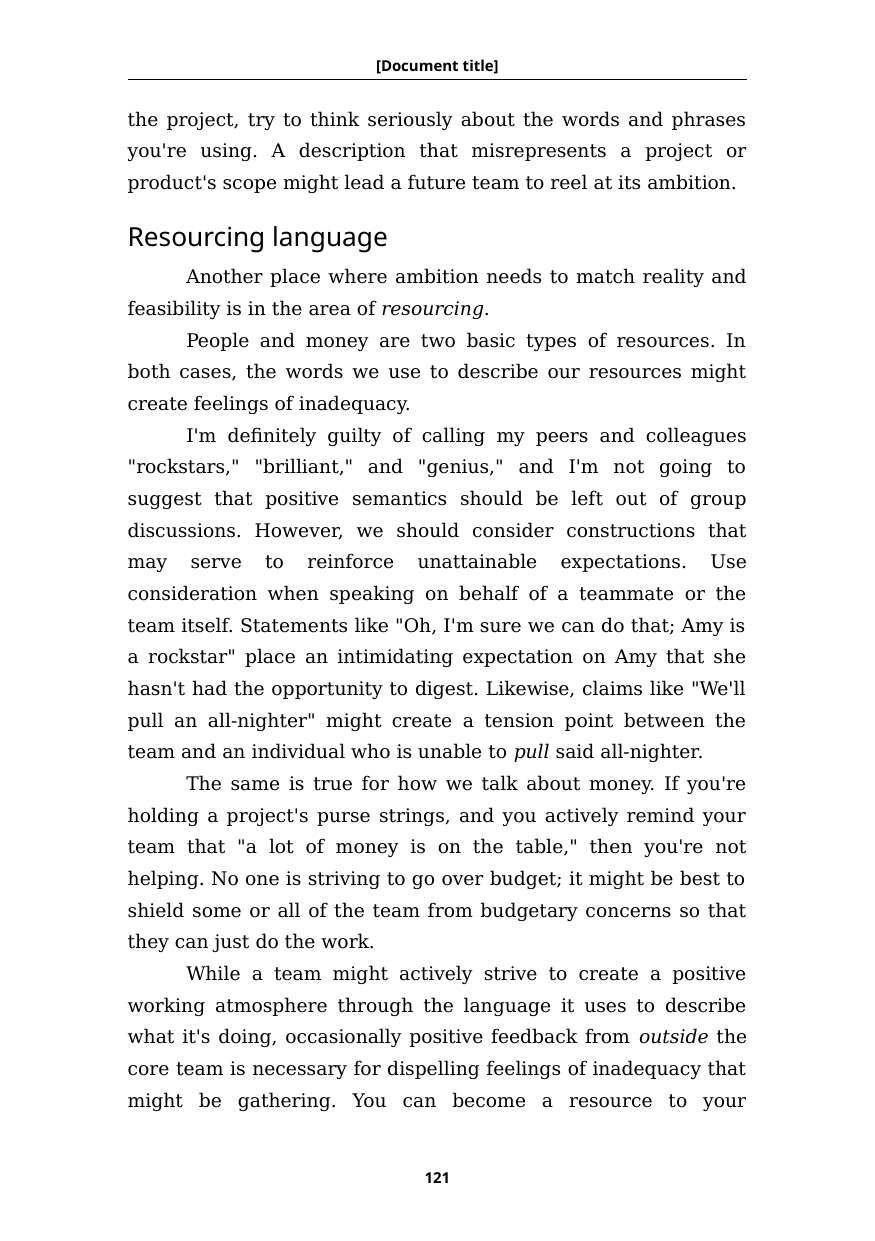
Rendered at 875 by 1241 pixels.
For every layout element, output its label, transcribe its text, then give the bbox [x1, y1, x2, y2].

text While a team might actively strive to create a positive working atmosphere through the language it uses to describe what it's doing, occasionally positive feedback from outside the core team is necessary for dispelling feelings of inadequacy that might be gathering. You can become a resource to your [127, 963, 747, 1112]
text the project, try to think seriously about the words and phrases you're using. A description that misrepresents a project or product's scope might lead a future team to reel at its ambition. [127, 109, 747, 194]
text The same is true for how we talk about money. If you're holding a project's purse strings, and you actively remind your team that "a lot of money is on the table," then you're not helping. No one is striving to go over budget; it might be best to shield some or all of the team from budgetary concerns so that they can just do the work. [127, 773, 747, 953]
text Another place where ambition needs to match reality and feasibility is in the area of resourcing. [127, 267, 747, 320]
text People and money are two basic types of resources. In both cases, the words we use to describe our resources might create feelings of inadequacy. [127, 330, 747, 415]
text I'm definitely guilty of calling my peers and colleagues "rockstars," "brilliant," and "genius," and I'm not going to suggest that positive semantics should be left out of group discussions. However, we should consider constructions that may serve to reinforce unattainable expectations. Use consideration when speaking on behalf of a teammate or the team itself. Statements like "Oh, I'm sure we can do that; Amy is a rockstar" place an intimidating expectation on Amy that she hasn't had the opportunity to digest. Likewise, claims like "We'll pull an all-nighter" might create a tension point between the team and an individual who is unable to pull said all-nighter. [127, 425, 747, 763]
subtitle Resourcing language [127, 218, 747, 254]
